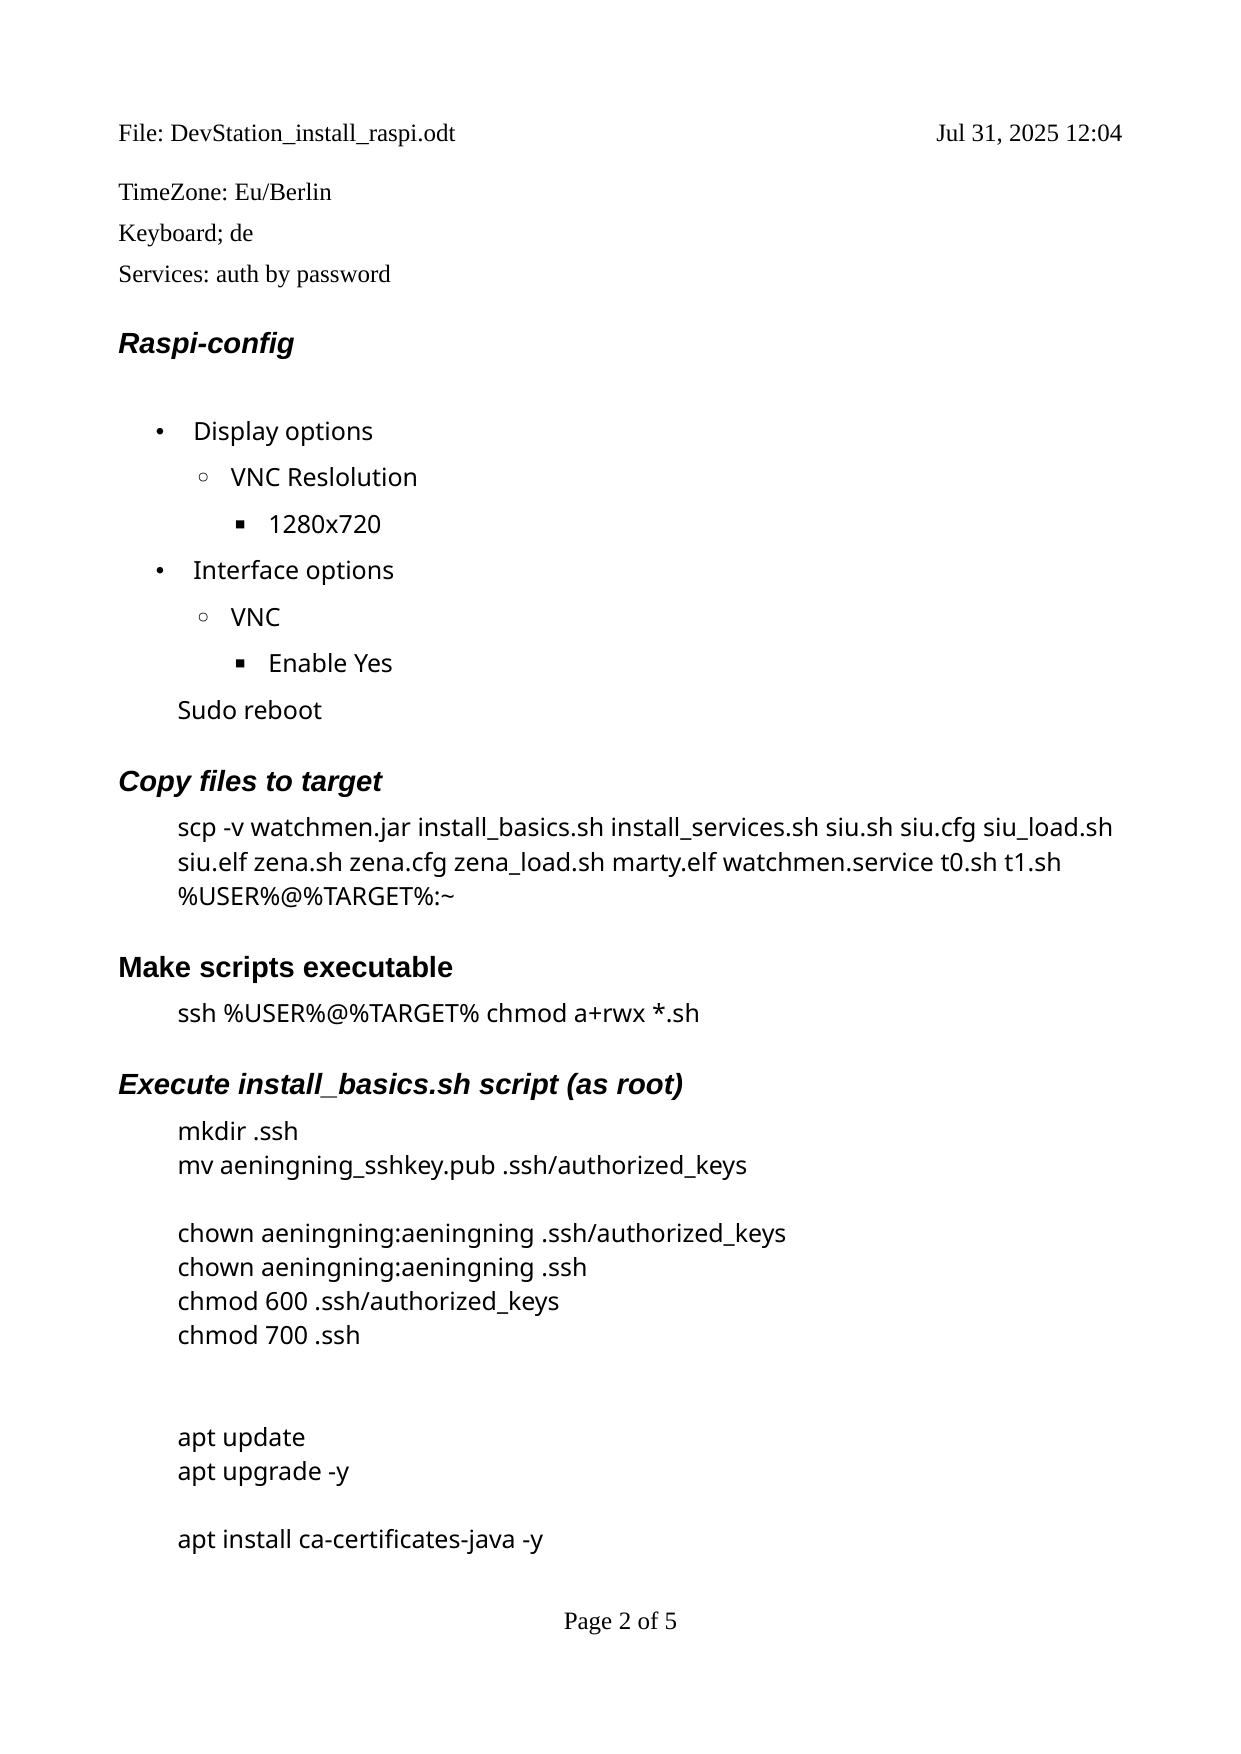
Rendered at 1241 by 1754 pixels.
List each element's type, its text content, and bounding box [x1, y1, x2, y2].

subtitle Raspi-config [118, 326, 1122, 359]
text scp -v watchmen.jar install_basics.sh install_services.sh siu.sh siu.cfg siu_load.sh siu.elf zena.sh zena.cfg zena_load.sh marty.elf watchmen.service t0.sh t1.sh %USER%@%TARGET%:~ [177, 810, 1122, 912]
subtitle Make scripts executable [118, 950, 1122, 983]
text ssh %USER%@%TARGET% chmod a+rwx *.sh [177, 996, 1122, 1030]
text TimeZone: Eu/Berlin [118, 177, 1122, 206]
list VNC Reslolution [193, 460, 1122, 494]
list VNC [193, 599, 1122, 633]
text Services: auth by password [118, 259, 1122, 288]
list Interface options [156, 553, 1122, 587]
list 1280x720 [231, 506, 1122, 540]
list Display options [156, 413, 1122, 447]
subtitle Copy files to target [118, 764, 1122, 798]
text mkdir .ssh mv aeningning_sshkey.pub .ssh/authorized_keys chown aeningning:aeningning .ssh/authorized_keys chown aeningning:aeningning .ssh chmod 600 .ssh/authorized_keys chmod 700 .ssh apt update apt upgrade -y apt install ca-certificates-java -y [177, 1113, 1122, 1556]
text Keyboard; de [118, 218, 1122, 247]
text Sudo reboot [177, 692, 1122, 727]
subtitle Execute install_basics.sh script (as root) [118, 1067, 1122, 1101]
list Enable Yes [231, 646, 1122, 680]
